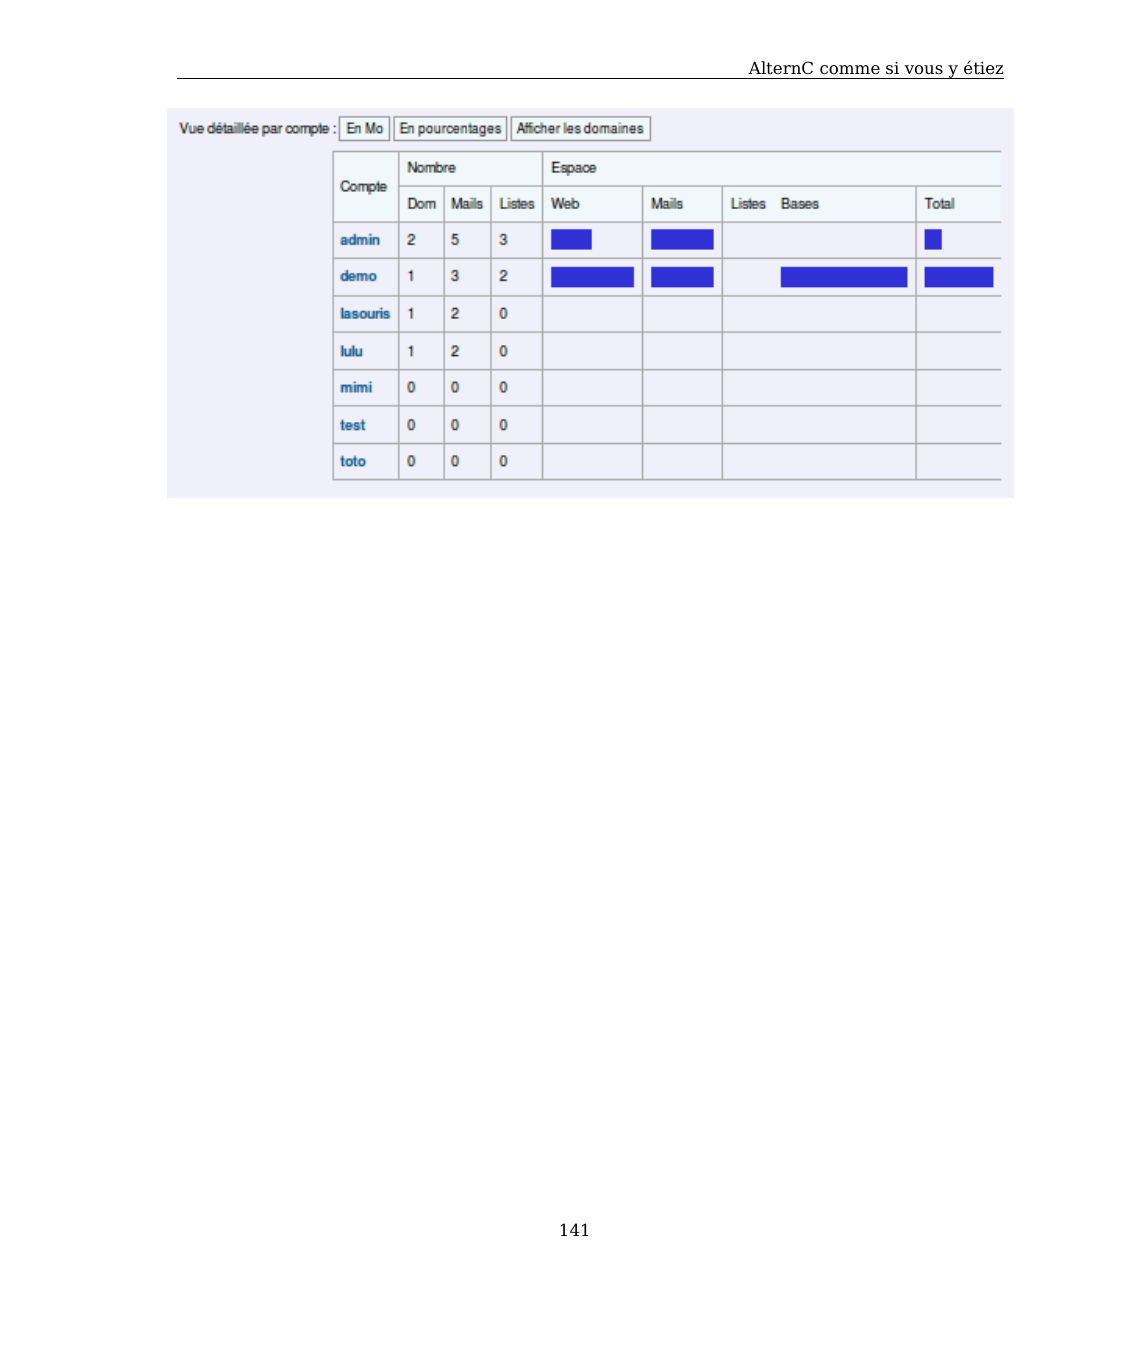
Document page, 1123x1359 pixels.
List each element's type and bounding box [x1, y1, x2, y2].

picture [167, 108, 1014, 498]
